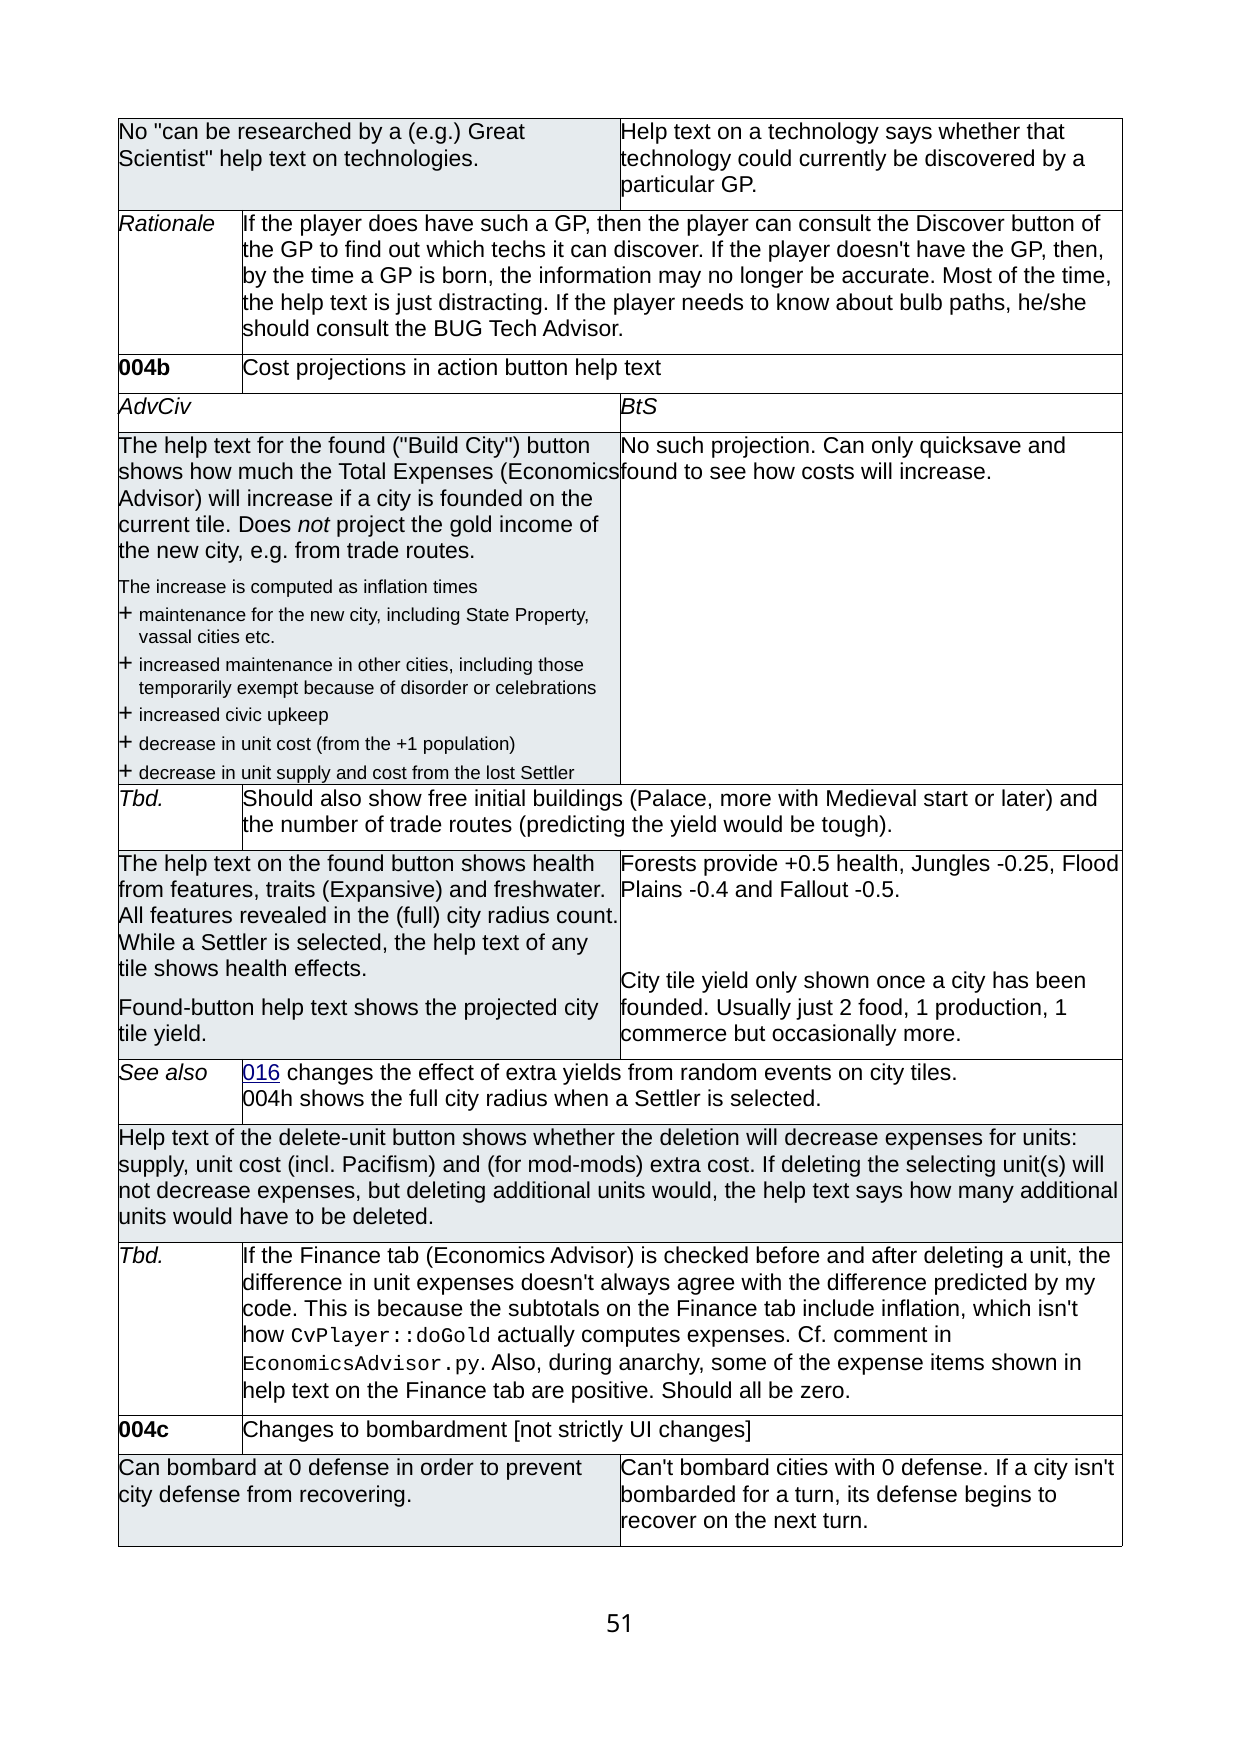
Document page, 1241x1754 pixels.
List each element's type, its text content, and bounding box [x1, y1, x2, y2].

table_cell If the Finance tab (Economics Advisor) is checked before and after deleting a unit, the difference in unit expenses doesn't always agree with the difference predicted by my code. This is because the subtotals on the Finance tab include inflation, which isn't how CvPlayer::doGold actually computes expenses. Cf. comment in EconomicsAdvisor.py. Also, during anarchy, some of the expense items shown in help text on the Finance tab are positive. Should all be zero. [243, 1243, 1122, 1415]
table_cell No "can be researched by a (e.g.) Great Scientist" help text on technologies. [119, 119, 620, 210]
table_cell Tbd. [119, 785, 242, 849]
table_cell The help text on the found button shows health from features, traits (Expansive) and freshwater. All features revealed in the (full) city radius count. While a Settler is selected, the help text of any tile shows health effects. Found-button help text shows the projected city tile yield. [119, 851, 620, 1059]
table_cell 004c [119, 1416, 242, 1454]
table_cell BtS [621, 394, 1122, 432]
table_cell Cost projections in action button help text [243, 355, 1122, 393]
table_cell Can't bombard cities with 0 defense. If a city isn't bombarded for a turn, its defense begins to recover on the next turn. [621, 1455, 1122, 1546]
table_cell The help text for the found ("Build City") button shows how much the Total Expenses (Economics Advisor) will increase if a city is founded on the current tile. Does not project the gold income of the new city, e.g. from trade routes. The increase is computed as inflation times maintenance for the new city, including State Property, vassal cities etc. increased maintenance in other cities, including those temporarily exempt because of disorder or celebrations increased civic upkeep decrease in unit cost (from the +1 population) decrease in unit supply and cost from the lost Settler [119, 433, 620, 784]
table_cell AdvCiv [119, 394, 620, 432]
table_cell Can bombard at 0 defense in order to prevent city defense from recovering. [119, 1455, 620, 1546]
table_cell Rationale [119, 211, 242, 354]
table_cell Changes to bombardment [not strictly UI changes] [243, 1416, 1122, 1454]
table_cell Should also show free initial buildings (Palace, more with Medieval start or later) and the number of trade routes (predicting the yield would be tough). [243, 785, 1122, 849]
table_cell Help text of the delete-unit button shows whether the deletion will decrease expenses for units: supply, unit cost (incl. Pacifism) and (for mod-mods) extra cost. If deleting the selecting unit(s) will not decrease expenses, but deleting additional units would, the help text says how many additional units would have to be deleted. [119, 1125, 1122, 1242]
table_cell If the player does have such a GP, then the player can consult the Discover button of the GP to find out which techs it can discover. If the player doesn't have the GP, then, by the time a GP is born, the information may no longer be accurate. Most of the time, the help text is just distracting. If the player needs to know about bulb paths, he/she should consult the BUG Tech Advisor. [243, 211, 1122, 354]
table_cell No such projection. Can only quicksave and found to see how costs will increase. [621, 433, 1122, 784]
table_cell See also [119, 1060, 242, 1124]
table_cell Forests provide +0.5 health, Jungles -0.25, Flood Plains -0.4 and Fallout -0.5. City tile yield only shown once a city has been founded. Usually just 2 food, 1 production, 1 commerce but occasionally more. [621, 851, 1122, 1059]
table_cell 016 changes the effect of extra yields from random events on city tiles. 004h shows the full city radius when a Settler is selected. [243, 1060, 1122, 1124]
table_cell 004b [119, 355, 242, 393]
table_cell Help text on a technology says whether that technology could currently be discovered by a particular GP. [621, 119, 1122, 210]
table_cell Tbd. [119, 1243, 242, 1415]
